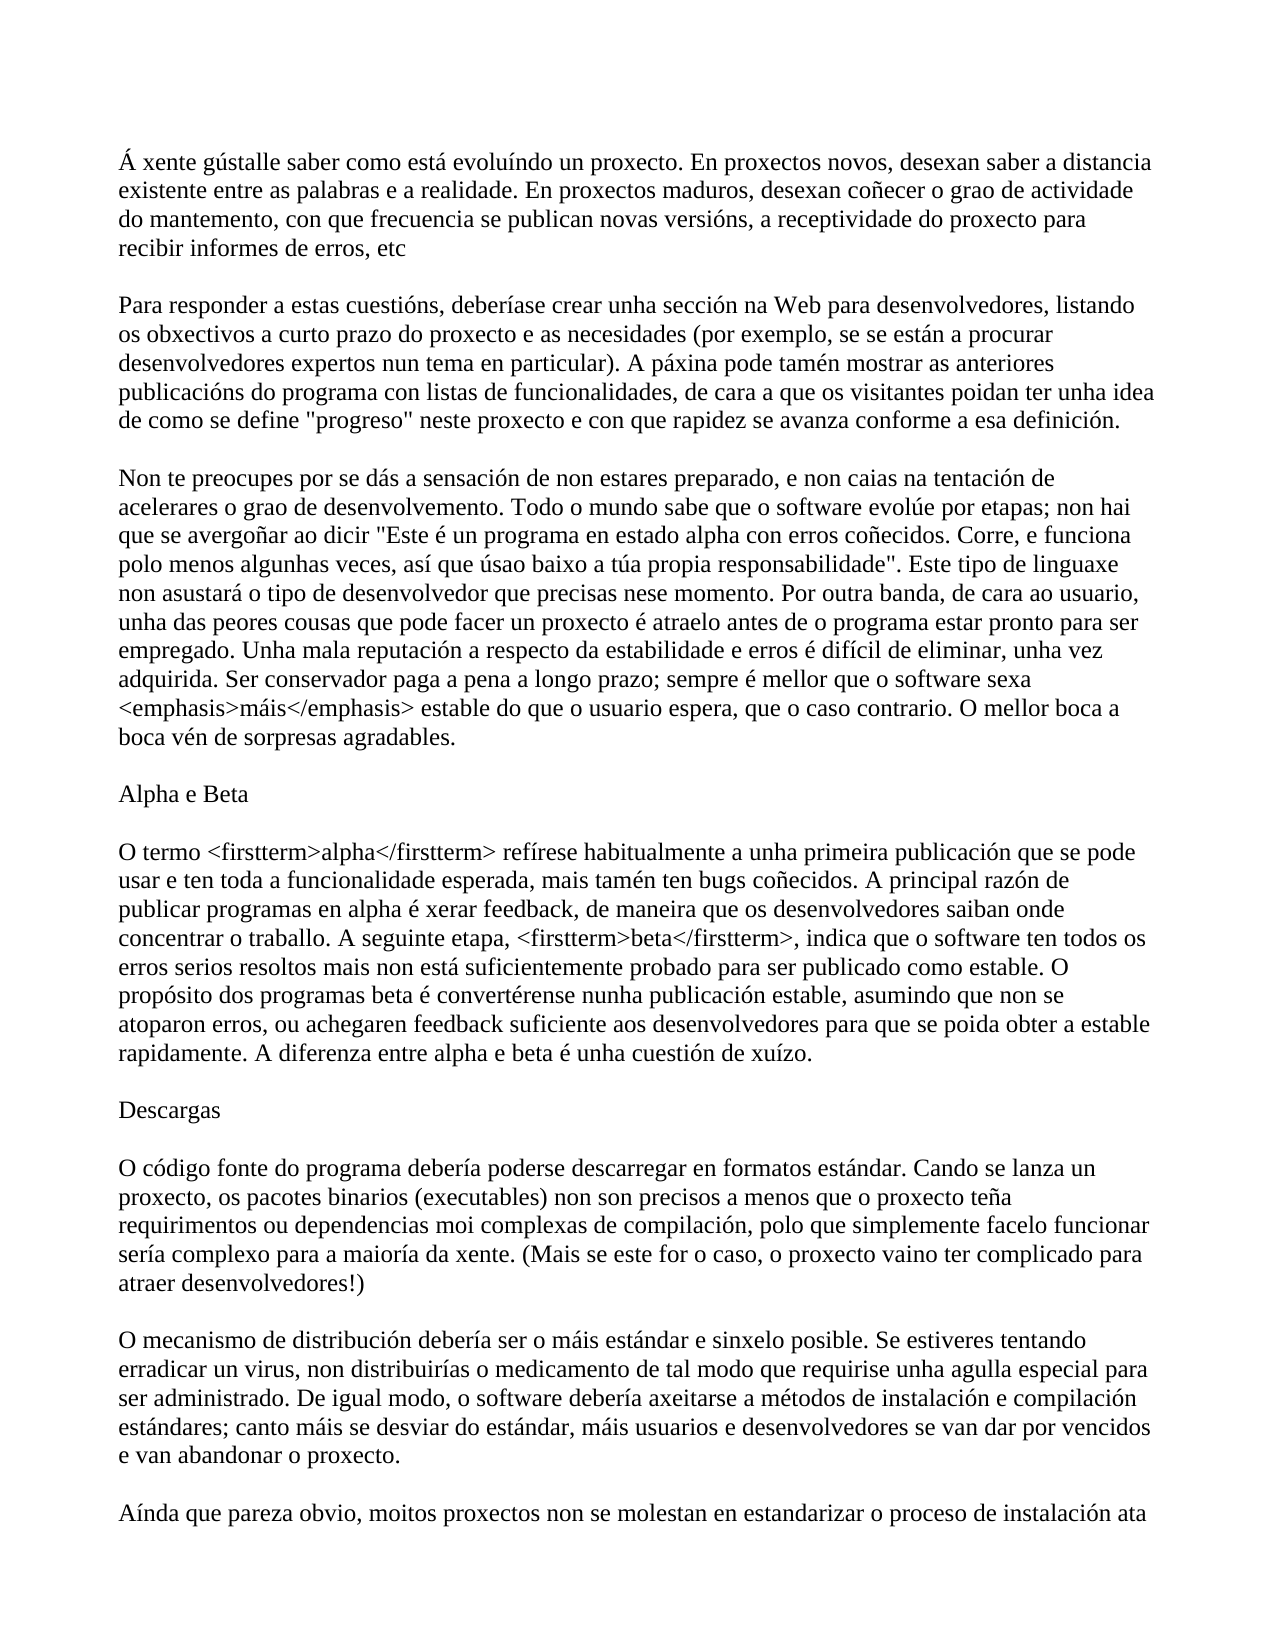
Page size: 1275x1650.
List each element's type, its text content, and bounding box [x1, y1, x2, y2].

text O mecanismo de distribución debería ser o máis estándar e sinxelo posible. Se estiveres tentando erradicar un virus, non distribuirías o medicamento de tal modo que requirise unha agulla especial para ser administrado. De igual modo, o software debería axeitarse a métodos de instalación e compilación estándares; canto máis se desviar do estándar, máis usuarios e desenvolvedores se van dar por vencidos e van abandonar o proxecto. [118, 1326, 1157, 1469]
text O código fonte do programa debería poderse descarregar en formatos estándar. Cando se lanza un proxecto, os pacotes binarios (executables) non son precisos a menos que o proxecto teña requirimentos ou dependencias moi complexas de compilación, polo que simplemente facelo funcionar sería complexo para a maioría da xente. (Mais se este for o caso, o proxecto vaino ter complicado para atraer desenvolvedores!) [118, 1153, 1157, 1297]
text Aínda que pareza obvio, moitos proxectos non se molestan en estandarizar o proceso de instalación ata [118, 1498, 1157, 1527]
text Para responder a estas cuestións, deberíase crear unha sección na Web para desenvolvedores, listando os obxectivos a curto prazo do proxecto e as necesidades (por exemplo, se se están a procurar desenvolvedores expertos nun tema en particular). A páxina pode tamén mostrar as anteriores publicacións do programa con listas de funcionalidades, de cara a que os visitantes poidan ter unha idea de como se define "progreso" neste proxecto e con que rapidez se avanza conforme a esa definición. [118, 291, 1157, 434]
text Non te preocupes por se dás a sensación de non estares preparado, e non caias na tentación de acelerares o grao de desenvolvemento. Todo o mundo sabe que o software evolúe por etapas; non hai que se avergoñar ao dicir "Este é un programa en estado alpha con erros coñecidos. Corre, e funciona polo menos algunhas veces, así que úsao baixo a túa propia responsabilidade". Este tipo de linguaxe non asustará o tipo de desenvolvedor que precisas nese momento. Por outra banda, de cara ao usuario, unha das peores cousas que pode facer un proxecto é atraelo antes de o programa estar pronto para ser empregado. Unha mala reputación a respecto da estabilidade e erros é difícil de eliminar, unha vez adquirida. Ser conservador paga a pena a longo prazo; sempre é mellor que o software sexa <emphasis>máis</emphasis> estable do que o usuario espera, que o caso contrario. O mellor boca a boca vén de sorpresas agradables. [118, 463, 1157, 751]
text Descargas [118, 1096, 1157, 1124]
text Á xente gústalle saber como está evoluíndo un proxecto. En proxectos novos, desexan saber a distancia existente entre as palabras e a realidade. En proxectos maduros, desexan coñecer o grao de actividade do mantemento, con que frecuencia se publican novas versións, a receptividade do proxecto para recibir informes de erros, etc [118, 147, 1157, 262]
text O termo <firstterm>alpha</firstterm> refírese habitualmente a unha primeira publicación que se pode usar e ten toda a funcionalidade esperada, mais tamén ten bugs coñecidos. A principal razón de publicar programas en alpha é xerar feedback, de maneira que os desenvolvedores saiban onde concentrar o traballo. A seguinte etapa, <firstterm>beta</firstterm>, indica que o software ten todos os erros serios resoltos mais non está suficientemente probado para ser publicado como estable. O propósito dos programas beta é convertérense nunha publicación estable, asumindo que non se atoparon erros, ou achegaren feedback suficiente aos desenvolvedores para que se poida obter a estable rapidamente. A diferenza entre alpha e beta é unha cuestión de xuízo. [118, 837, 1157, 1067]
text Alpha e Beta [118, 779, 1157, 808]
